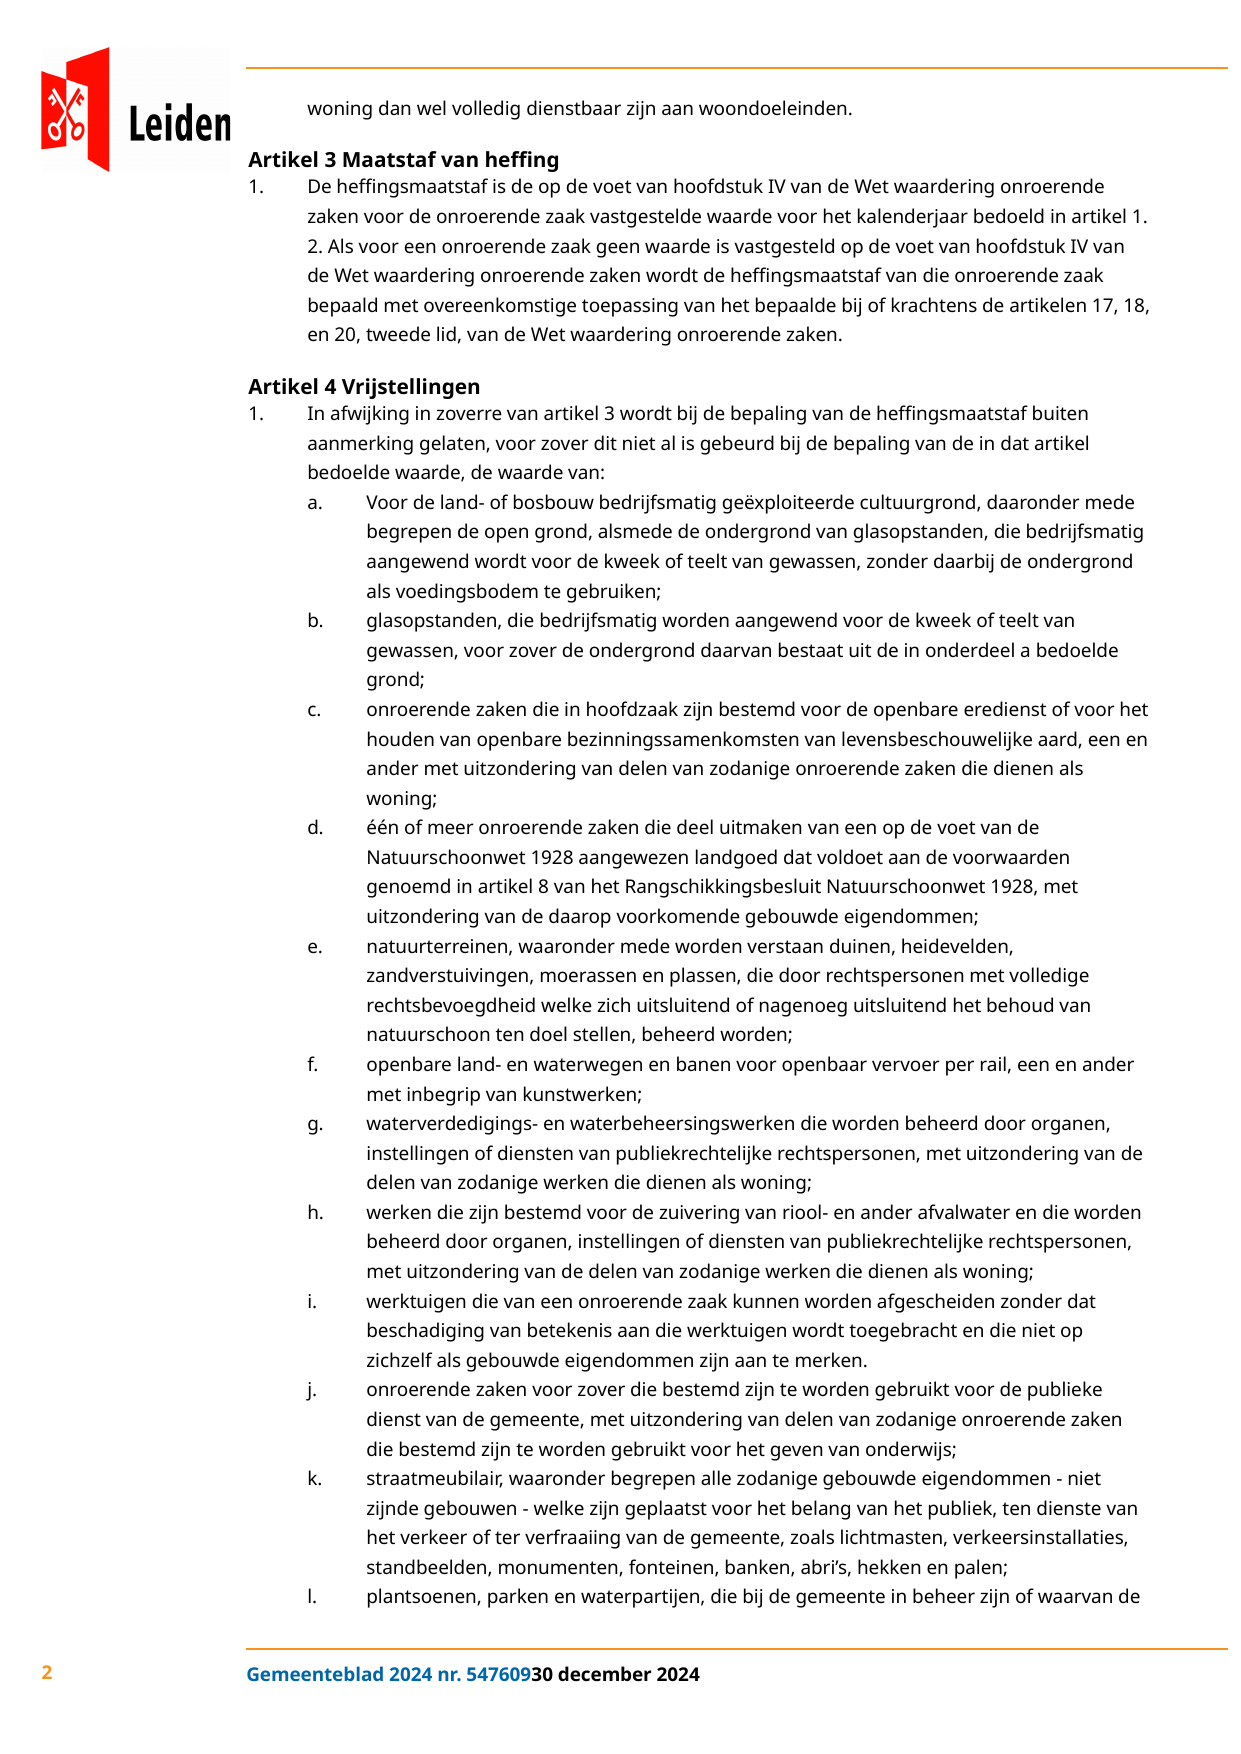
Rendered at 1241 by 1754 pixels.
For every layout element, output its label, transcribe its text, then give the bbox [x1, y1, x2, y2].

list straatmeubilair, waaronder begrepen alle zodanige gebouwde eigendommen - niet zijnde gebouwen - welke zijn geplaatst voor het belang van het publiek, ten dienste van het verkeer of ter verfraaiing van de gemeente, zoals lichtmasten, verkeersinstallaties, standbeelden, monumenten, fonteinen, banken, abri’s, hekken en palen; [307, 1465, 1152, 1580]
list openbare land- en waterwegen en banen voor openbaar vervoer per rail, een en ander met inbegrip van kunstwerken; [307, 1051, 1152, 1107]
picture [41, 47, 231, 172]
list Voor de land- of bosbouw bedrijfsmatig geëxploiteerde cultuurgrond, daaronder mede begrepen de open grond, alsmede de ondergrond van glasopstanden, die bedrijfsmatig aangewend wordt voor de kweek of teelt van gewassen, zonder daarbij de ondergrond als voedingsbodem te gebruiken; [307, 489, 1152, 604]
list De heffingsmaatstaf is de op de voet van hoofdstuk IV van de Wet waardering onroerende zaken voor de onroerende zaak vastgestelde waarde voor het kalenderjaar bedoeld in artikel 1. 2. Als voor een onroerende zaak geen waarde is vastgesteld op de voet van hoofdstuk IV van de Wet waardering onroerende zaken wordt de heffingsmaatstaf van die onroerende zaak bepaald met overeenkomstige toepassing van het bepaalde bij of krachtens de artikelen 17, 18, en 20, tweede lid, van de Wet waardering onroerende zaken. [248, 174, 1152, 347]
text Artikel 4 Vrijstellingen [248, 372, 1152, 400]
list onroerende zaken voor zover die bestemd zijn te worden gebruikt voor de publieke dienst van de gemeente, met uitzondering van delen van zodanige onroerende zaken die bestemd zijn te worden gebruikt voor het geven van onderwijs; [307, 1377, 1152, 1462]
list waterverdedigings- en waterbeheersingswerken die worden beheerd door organen, instellingen of diensten van publiekrechtelijke rechtspersonen, met uitzondering van de delen van zodanige werken die dienen als woning; [307, 1110, 1152, 1195]
list onroerende zaken die in hoofdzaak zijn bestemd voor de openbare eredienst of voor het houden van openbare bezinningssamenkomsten van levensbeschouwelijke aard, een en ander met uitzondering van delen van zodanige onroerende zaken die dienen als woning; [307, 696, 1152, 811]
list één of meer onroerende zaken die deel uitmaken van een op de voet van de Natuurschoonwet 1928 aangewezen landgoed dat voldoet aan de voorwaarden genoemd in artikel 8 van het Rangschikkingsbesluit Natuurschoonwet 1928, met uitzondering van de daarop voorkomende gebouwde eigendommen; [307, 814, 1152, 929]
list werken die zijn bestemd voor de zuivering van riool- en ander afvalwater en die worden beheerd door organen, instellingen of diensten van publiekrechtelijke rechtspersonen, met uitzondering van de delen van zodanige werken die dienen als woning; [307, 1199, 1152, 1284]
list glasopstanden, die bedrijfsmatig worden aangewend voor de kweek of teelt van gewassen, voor zover de ondergrond daarvan bestaat uit de in onderdeel a bedoelde grond; [307, 607, 1152, 692]
list werktuigen die van een onroerende zaak kunnen worden afgescheiden zonder dat beschadiging van betekenis aan die werktuigen wordt toegebracht en die niet op zichzelf als gebouwde eigendommen zijn aan te merken. [307, 1288, 1152, 1373]
text Artikel 3 Maatstaf van heffing [248, 145, 1152, 174]
list natuurterreinen, waaronder mede worden verstaan duinen, heidevelden, zandverstuivingen, moerassen en plassen, die door rechtspersonen met volledige rechtsbevoegdheid welke zich uitsluitend of nagenoeg uitsluitend het behoud van natuurschoon ten doel stellen, beheerd worden; [307, 933, 1152, 1047]
list plantsoenen, parken en waterpartijen, die bij de gemeente in beheer zijn of waarvan de [307, 1584, 1152, 1609]
list woning dan wel volledig dienstbaar zijn aan woondoeleinden. [248, 95, 1152, 121]
list In afwijking in zoverre van artikel 3 wordt bij de bepaling van de heffingsmaatstaf buiten aanmerking gelaten, voor zover dit niet al is gebeurd bij de bepaling van de in dat artikel bedoelde waarde, de waarde van: [248, 400, 1152, 485]
